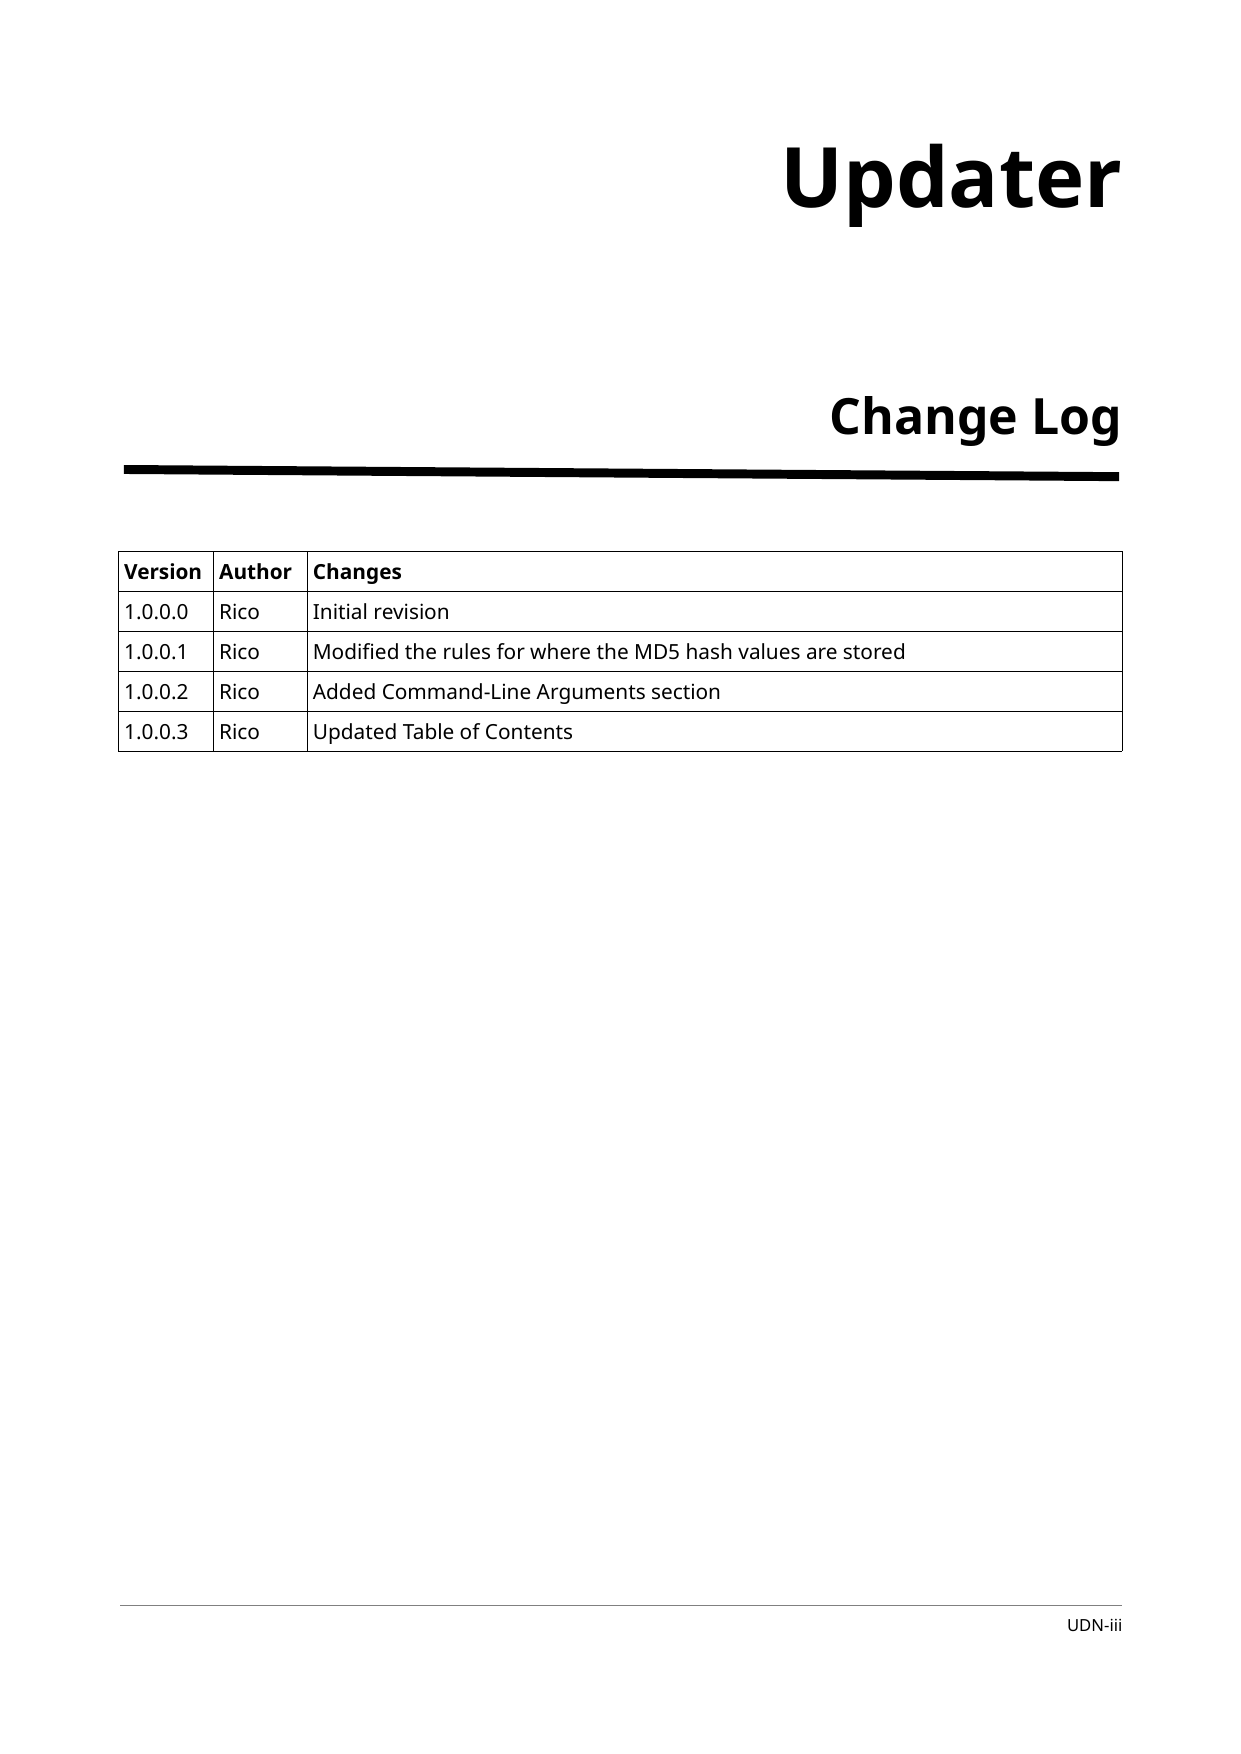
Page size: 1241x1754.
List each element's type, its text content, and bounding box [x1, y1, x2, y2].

table_cell 1.0.0.1 [119, 632, 213, 671]
table_cell 1.0.0.0 [119, 592, 213, 631]
table_cell Added Command-Line Arguments section [308, 672, 1122, 711]
table_cell Initial revision [308, 592, 1122, 631]
table_header Changes [308, 552, 1122, 591]
table_cell Updated Table of Contents [308, 712, 1122, 751]
table_cell Rico [214, 712, 307, 751]
table_cell 1.0.0.2 [119, 672, 213, 711]
table_cell Modified the rules for where the MD5 hash values are stored [308, 632, 1122, 671]
text Change Log [118, 381, 1122, 449]
table_cell Rico [214, 592, 307, 631]
table_header Version [119, 552, 213, 591]
table_header Author [214, 552, 307, 591]
table_cell 1.0.0.3 [119, 712, 213, 751]
table_cell Rico [214, 632, 307, 671]
table_cell Rico [214, 672, 307, 711]
